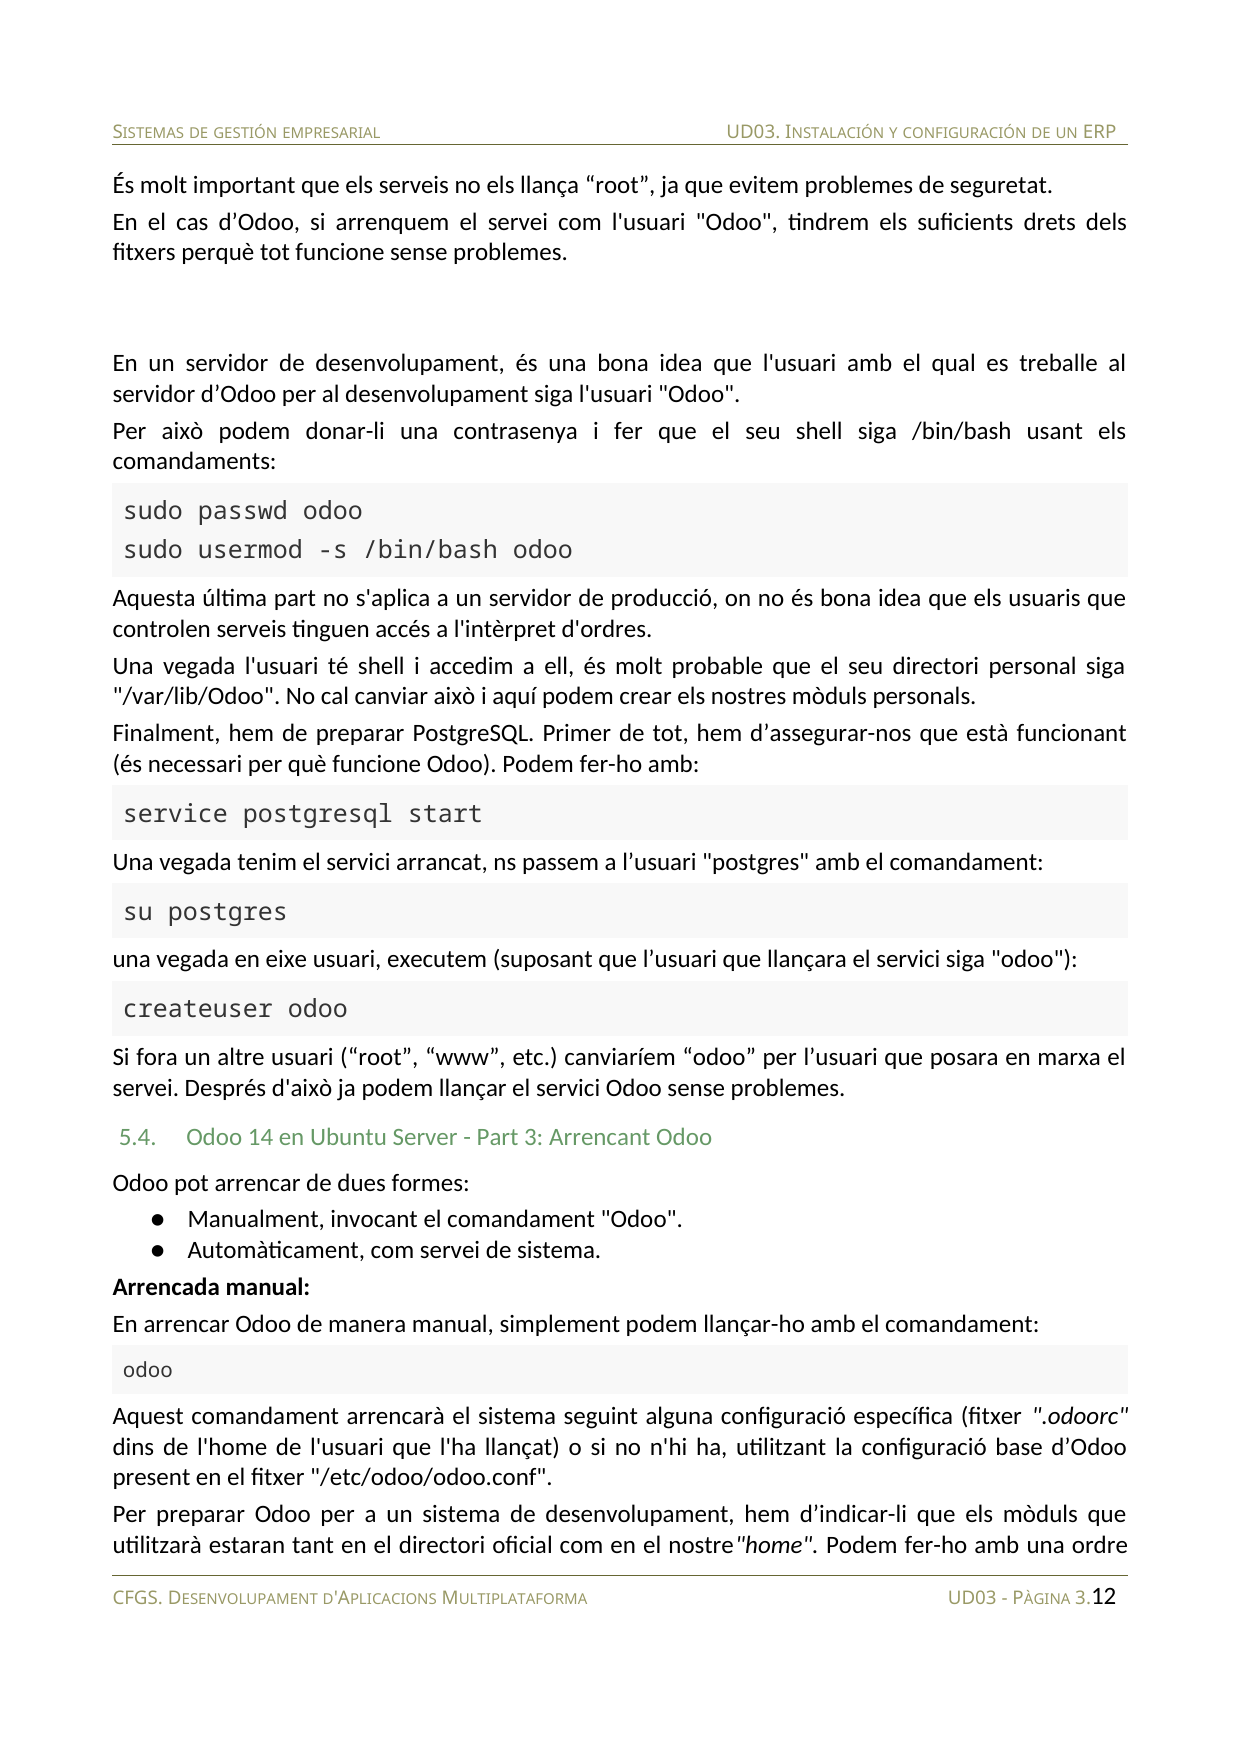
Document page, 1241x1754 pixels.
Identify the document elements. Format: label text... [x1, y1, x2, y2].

text Una vegada l'usuari té shell i accedim a ell, és molt probable que el seu directori personal siga "/var/lib/Odoo". No cal canviar això i aquí podem crear els nostres mòduls personals. [112, 650, 1128, 711]
text Per això podem donar-li una contrasenya i fer que el seu shell siga /bin/bash usant els comandaments: [112, 415, 1128, 476]
text Arrencada manual: [112, 1271, 1128, 1302]
table_header su postgres [112, 883, 1128, 938]
list Automàticament, com servei de sistema. [150, 1234, 1128, 1265]
table_header service postgresql start [112, 785, 1128, 840]
table_header createuser odoo [112, 981, 1128, 1036]
text Si fora un altre usuari (“root”, “www”, etc.) canviaríem “odoo” per l’usuari que posara en marxa el servei. Després d'això ja podem llançar el servici Odoo sense problemes. [112, 1041, 1128, 1102]
text Odoo pot arrencar de dues formes: [112, 1167, 1128, 1197]
list Manualment, invocant el comandament "Odoo". [150, 1204, 1128, 1234]
subtitle Odoo 14 en Ubuntu Server - Part 3: Arrencant Odoo [156, 1121, 1128, 1152]
text En un servidor de desenvolupament, és una bona idea que l'usuari amb el qual es treballe al servidor d’Odoo per al desenvolupament siga l'usuari "Odoo". [112, 347, 1128, 408]
text Una vegada tenim el servici arrancat, ns passem a l’usuari "postgres" amb el comandament: [112, 846, 1128, 876]
text una vegada en eixe usuari, executem (suposant que l’usuari que llançara el servici siga "odoo"): [112, 944, 1128, 974]
text Per preparar Odoo per a un sistema de desenvolupament, hem d’indicar-li que els mòduls que utilitzarà estaran tant en el directori oficial com en el nostre"home". Podem fer-ho amb una ordre [112, 1498, 1128, 1559]
table_header sudo passwd odoo sudo usermod -s /bin/bash odoo [112, 483, 1128, 577]
text En arrencar Odoo de manera manual, simplement podem llançar-ho amb el comandament: [112, 1308, 1128, 1339]
text En el cas d’Odoo, si arrenquem el servei com l'usuari "Odoo", tindrem els suficients drets dels fitxers perquè tot funcione sense problemes. [112, 206, 1128, 267]
text Aquesta última part no s'aplica a un servidor de producció, on no és bona idea que els usuaris que controlen serveis tinguen accés a l'intèrpret d'ordres. [112, 582, 1128, 643]
text És molt important que els serveis no els llança “root”, ja que evitem problemes de seguretat. [112, 169, 1128, 199]
text Aquest comandament arrencarà el sistema seguint alguna configuració específica (fitxer ".odoorc" dins de l'home de l'usuari que l'ha llançat) o si no n'hi ha, utilitzant la configuració base d’Odoo present en el fitxer "/etc/odoo/odoo.conf". [112, 1400, 1128, 1492]
table_header odoo [112, 1345, 1128, 1394]
text Finalment, hem de preparar PostgreSQL. Primer de tot, hem d’assegurar-nos que està funcionant (és necessari per què funcione Odoo). Podem fer-ho amb: [112, 717, 1128, 778]
